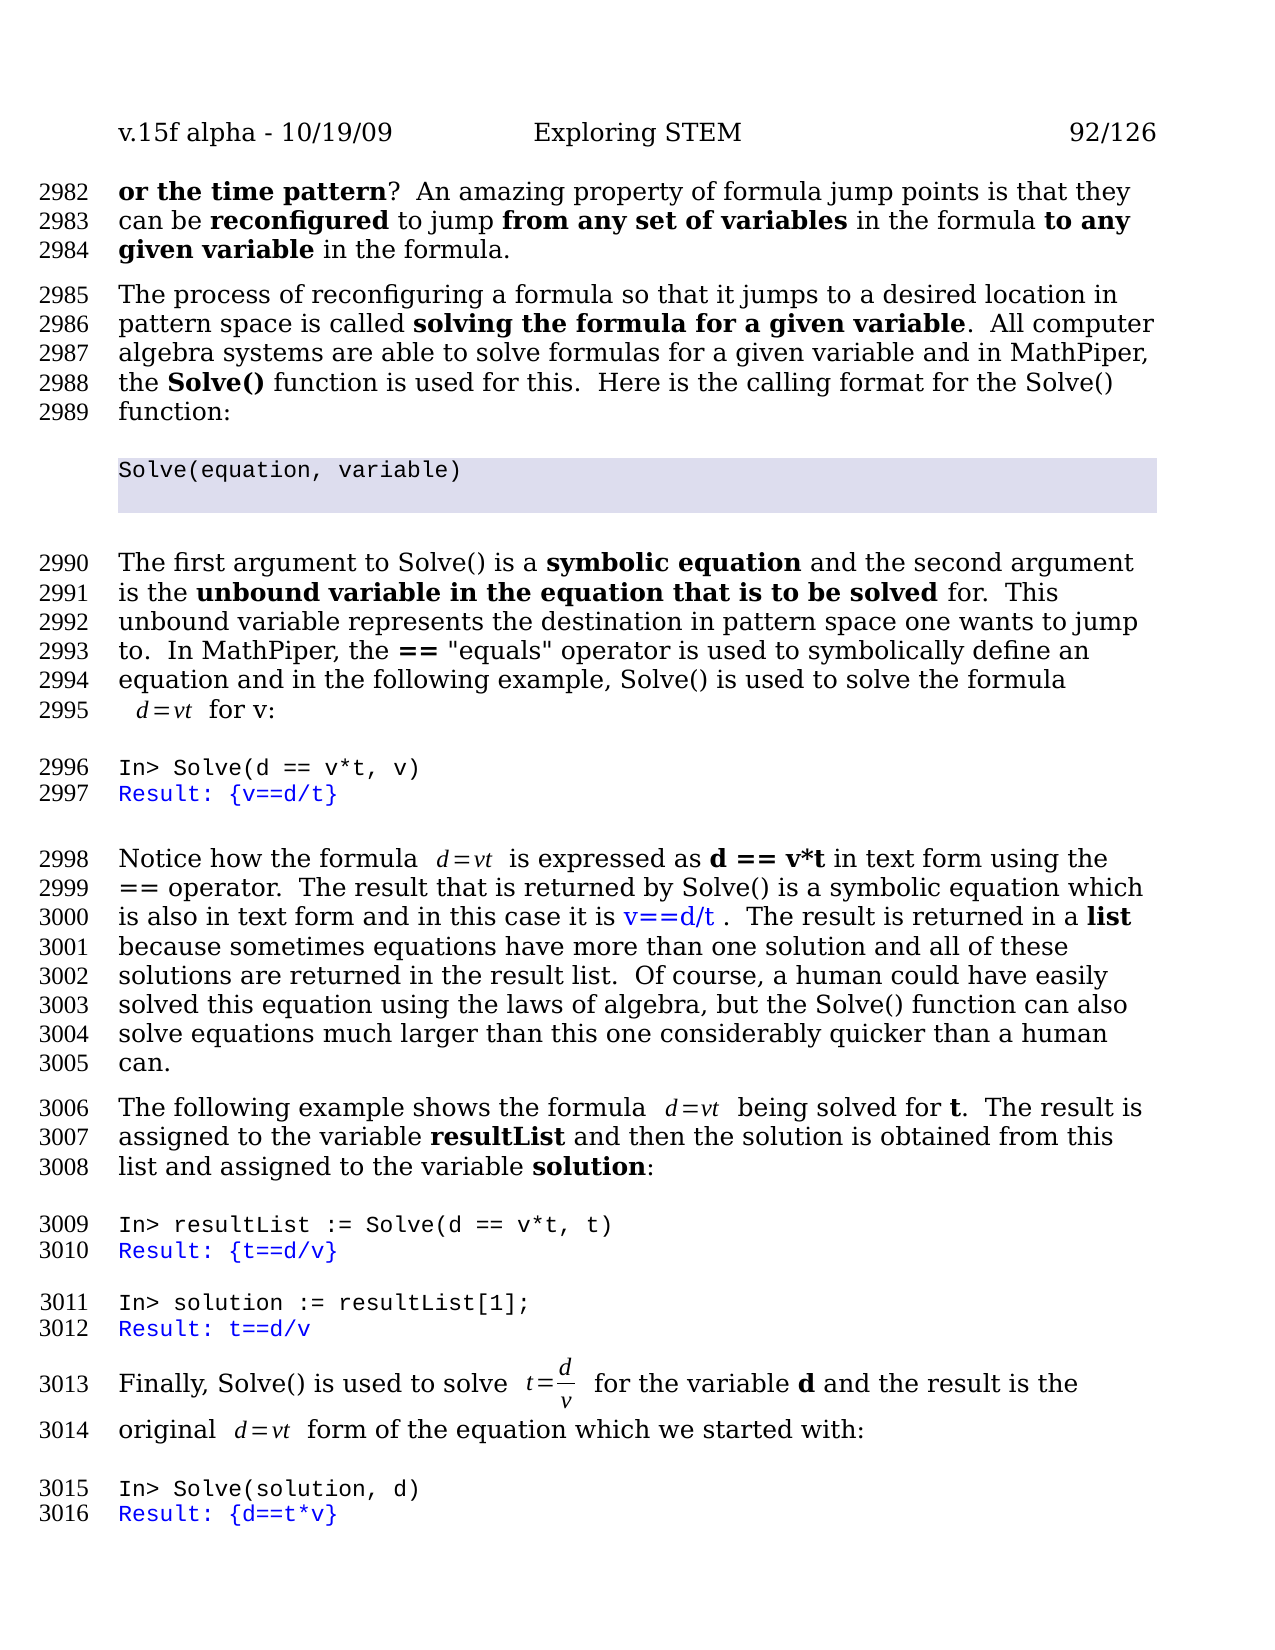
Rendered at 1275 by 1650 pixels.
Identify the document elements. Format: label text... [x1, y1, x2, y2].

text Result: {d==t*v} [118, 1503, 1157, 1529]
text In> solution := resultList[1]; [118, 1291, 1157, 1317]
text Result: t==d/v [118, 1317, 1157, 1343]
text In> resultList := Solve(d == v*t, t) [118, 1213, 1157, 1239]
text Result: {t==d/v} [118, 1239, 1157, 1265]
text In> Solve(solution, d) [118, 1477, 1157, 1503]
text The following example shows the formulabeing solved for t. The result is assigned to the variable resultList and then the solution is obtained from this list and assigned to the variable solution: [118, 1093, 1157, 1181]
text Result: {v==d/t} [118, 783, 1157, 808]
text Finally, Solve() is used to solvefor the variable d and the result is the originalform of the equation which we started with: [118, 1352, 1157, 1445]
text or the time pattern? An amazing property of formula jump points is that they can be reconfigured to jump from any set of variables in the formula to any given variable in the formula. [118, 177, 1157, 265]
table_header Solve(equation, variable) [118, 458, 1157, 513]
text The first argument to Solve() is a symbolic equation and the second argument is the unbound variable in the equation that is to be solved for. This unbound variable represents the destination in pattern space one wants to jump to. In MathPiper, the == "equals" operator is used to symbolically define an equation and in the following example, Solve() is used to solve the formulafor v: [118, 548, 1157, 725]
text The process of reconfiguring a formula so that it jumps to a desired location in pattern space is called solving the formula for a given variable. All computer algebra systems are able to solve formulas for a given variable and in MathPiper, the Solve() function is used for this. Here is the calling format for the Solve() function: [118, 280, 1157, 426]
text Notice how the formulais expressed as d == v*t in text form using the == operator. The result that is returned by Solve() is a symbolic equation which is also in text form and in this case it is v==d/t . The result is returned in a list because sometimes equations have more than one solution and all of these solutions are returned in the result list. Of course, a human could have easily solved this equation using the laws of algebra, but the Solve() function can also solve equations much larger than this one considerably quicker than a human can. [118, 843, 1157, 1078]
text In> Solve(d == v*t, v) [118, 757, 1157, 783]
